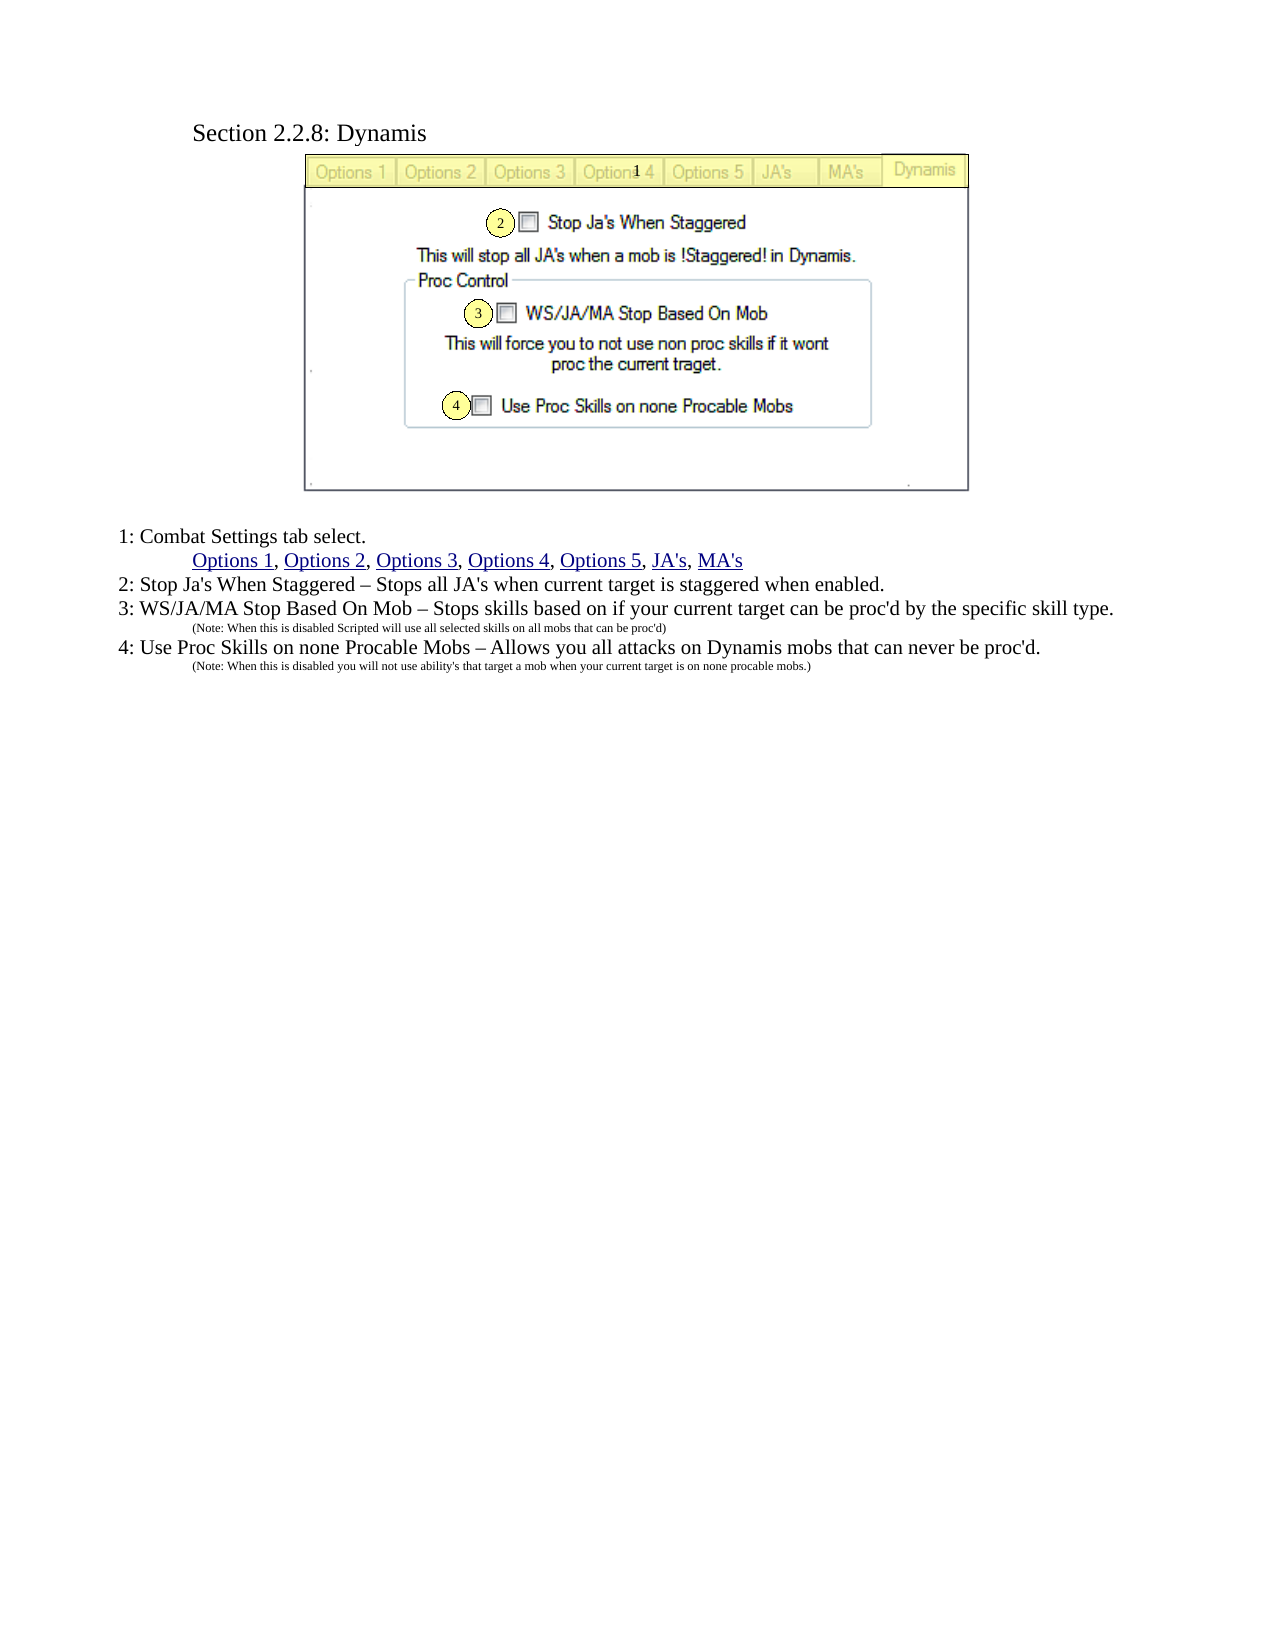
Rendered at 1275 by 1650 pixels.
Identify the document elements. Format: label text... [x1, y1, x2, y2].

text 2: Stop Ja's When Staggered – Stops all JA's when current target is staggered when enabled. [118, 572, 1157, 596]
text (Note: When this is disabled Scripted will use all selected skills on all mobs that can be proc'd) [118, 620, 1157, 635]
text 3: WS/JA/MA Stop Based On Mob – Stops skills based on if your current target can be proc'd by the specific skill type. [118, 596, 1157, 620]
text Section 2.2.8: Dynamis [118, 118, 1157, 147]
text 4: Use Proc Skills on none Procable Mobs – Allows you all attacks on Dynamis mobs that can never be proc'd. [118, 635, 1157, 659]
text (Note: When this is disabled you will not use ability's that target a mob when your current target is on none procable mobs.) [118, 659, 1157, 673]
picture [298, 146, 977, 496]
text Options 1, Options 2, Options 3, Options 4, Options 5, JA's, MA's [118, 548, 1157, 572]
text 1: Combat Settings tab select. [118, 524, 1157, 548]
